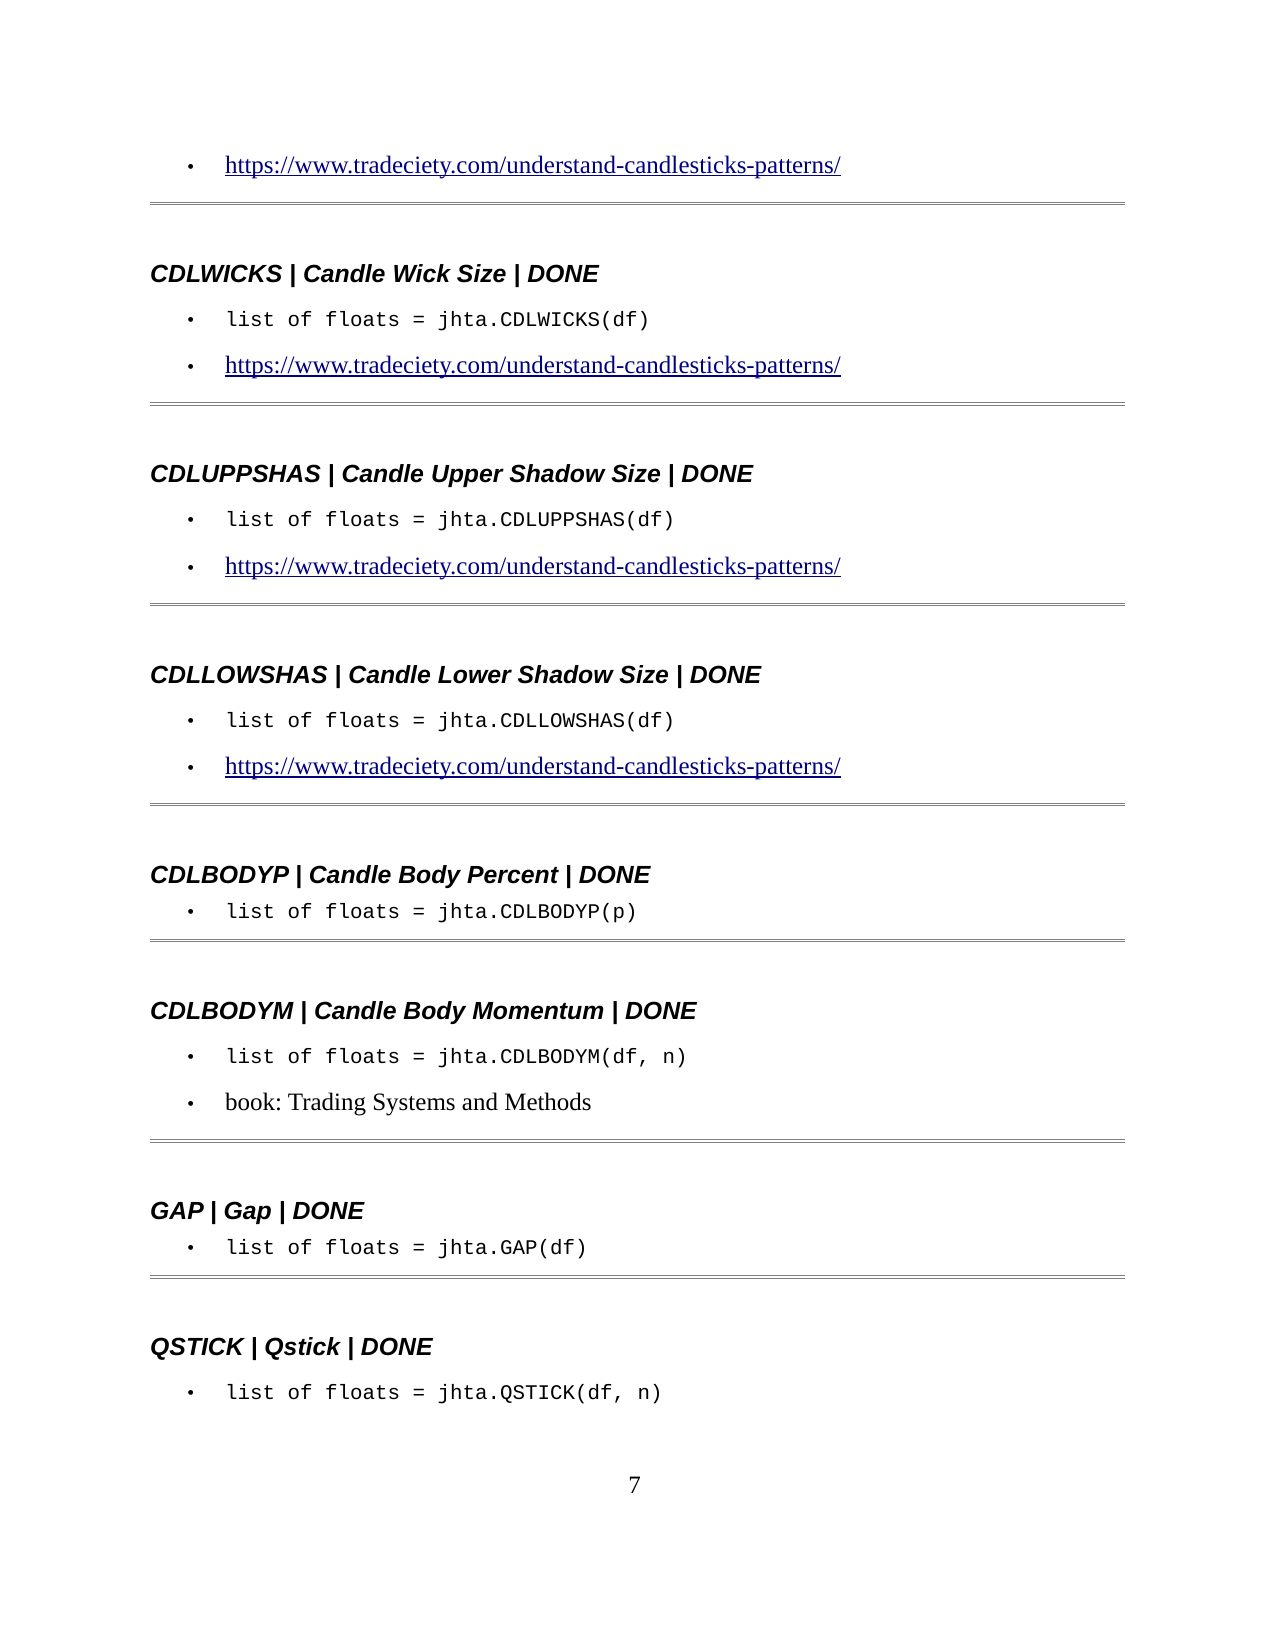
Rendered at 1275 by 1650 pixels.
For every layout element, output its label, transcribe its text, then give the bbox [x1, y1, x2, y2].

subtitle CDLLOWSHAS | Candle Lower Shadow Size | DONE [150, 660, 1125, 688]
list list of floats = jhta.CDLWICKS(df) [187, 309, 1125, 332]
subtitle CDLBODYM | Candle Body Momentum | DONE [150, 996, 1125, 1024]
list https://www.tradeciety.com/understand-candlesticks-patterns/ [187, 150, 1125, 179]
subtitle QSTICK | Qstick | DONE [150, 1332, 1125, 1361]
list list of floats = jhta.CDLLOWSHAS(df) [187, 710, 1125, 733]
subtitle CDLBODYP | Candle Body Percent | DONE [150, 860, 1125, 889]
subtitle CDLUPPSHAS | Candle Upper Shadow Size | DONE [150, 459, 1125, 488]
list list of floats = jhta.CDLBODYP(p) [187, 901, 1125, 925]
list list of floats = jhta.QSTICK(df, n) [187, 1382, 1125, 1406]
list list of floats = jhta.CDLUPPSHAS(df) [187, 509, 1125, 533]
list list of floats = jhta.CDLBODYM(df, n) [187, 1046, 1125, 1069]
list book: Trading Systems and Methods [187, 1087, 1125, 1116]
subtitle GAP | Gap | DONE [150, 1196, 1125, 1225]
list https://www.tradeciety.com/understand-candlesticks-patterns/ [187, 350, 1125, 379]
list https://www.tradeciety.com/understand-candlesticks-patterns/ [187, 751, 1125, 780]
subtitle CDLWICKS | Candle Wick Size | DONE [150, 259, 1125, 287]
list list of floats = jhta.GAP(df) [187, 1237, 1125, 1261]
list https://www.tradeciety.com/understand-candlesticks-patterns/ [187, 551, 1125, 579]
